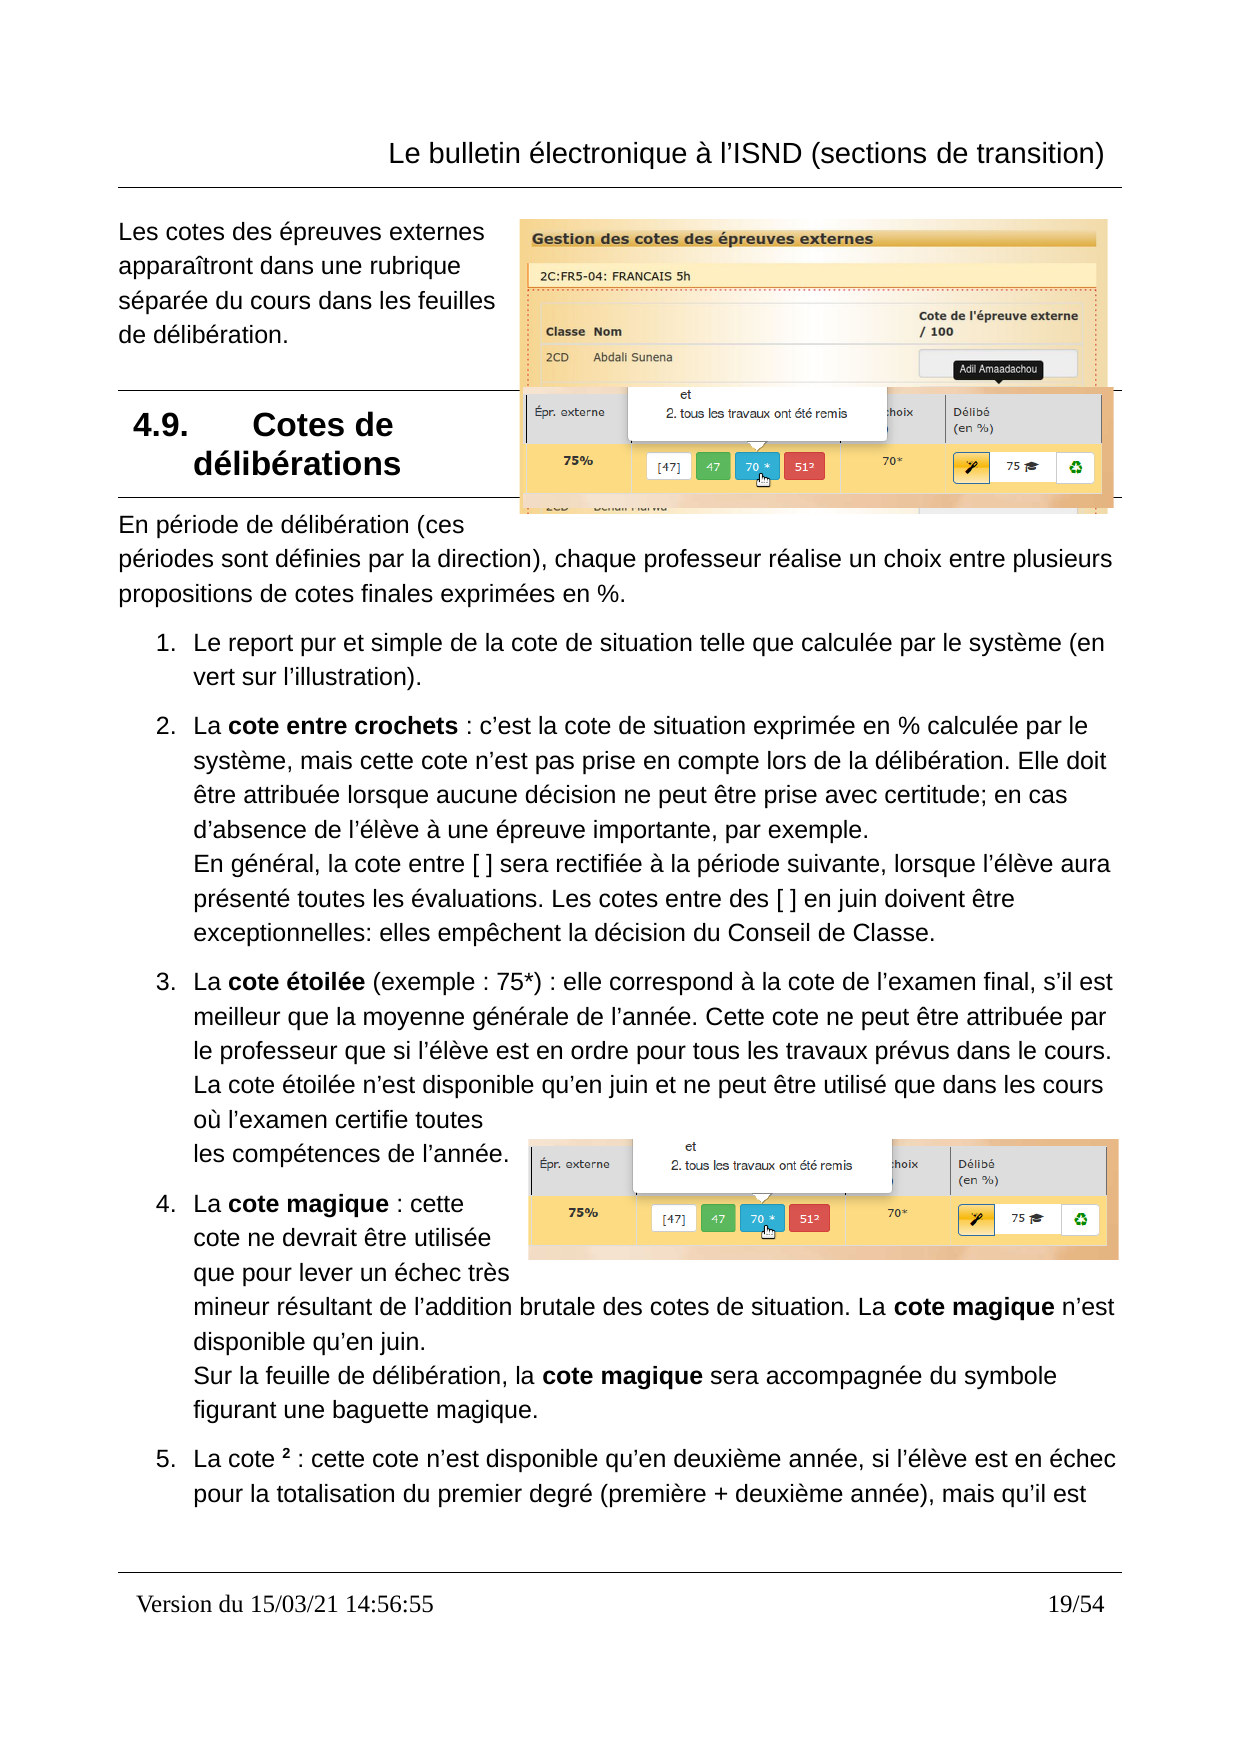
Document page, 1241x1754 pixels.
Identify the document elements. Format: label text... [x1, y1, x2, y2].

list La cote entre crochets : c’est la cote de situation exprimée en % calculée par le système, mais cette cote n’est pas prise en compte lors de la délibération. Elle doit être attribuée lorsque aucune décision ne peut être prise avec certitude; en cas d’absence de l’élève à une épreuve importante, par exemple. En général, la cote entre [ ] sera rectifiée à la période suivante, lorsque l’élève aura présenté toutes les évaluations. Les cotes entre des [ ] en juin doivent être exceptionnelles: elles empêchent la décision du Conseil de Classe. [156, 711, 1122, 947]
list La cote 2 : cette cote n’est disponible qu’en deuxième année, si l’élève est en échec pour la totalisation du premier degré (première + deuxième année), mais qu’il est [156, 1444, 1122, 1508]
text En période de délibération (ces périodes sont définies par la direction), chaque professeur réalise un choix entre plusieurs propositions de cotes finales exprimées en %. [118, 509, 1122, 607]
picture [528, 1139, 1119, 1260]
picture [519, 219, 1114, 514]
list Le report pur et simple de la cote de situation telle que calculée par le système (en vert sur l’illustration). [156, 628, 1122, 691]
subtitle Cotes de délibérations [118, 391, 519, 497]
list La cote étoilée (exemple : 75*) : elle correspond à la cote de l’examen final, s’il est meilleur que la moyenne générale de l’année. Cette cote ne peut être attribuée par le professeur que si l’élève est en ordre pour tous les travaux prévus dans le cours. La cote étoilée n’est disponible qu’en juin et ne peut être utilisé que dans les cours où l’examen certifie toutes les compétences de l’année. [156, 967, 1122, 1168]
text Les cotes des épreuves externes apparaîtront dans une rubrique séparée du cours dans les feuilles de délibération. [118, 217, 1122, 349]
subtitle [1114, 391, 1122, 497]
list La cote magique : cette cote ne devrait être utilisée que pour lever un échec très mineur résultant de l’addition brutale des cotes de situation. La cote magique n’est disponible qu’en juin. Sur la feuille de délibération, la cote magique sera accompagnée du symbole figurant une baguette magique. [156, 1188, 1122, 1424]
